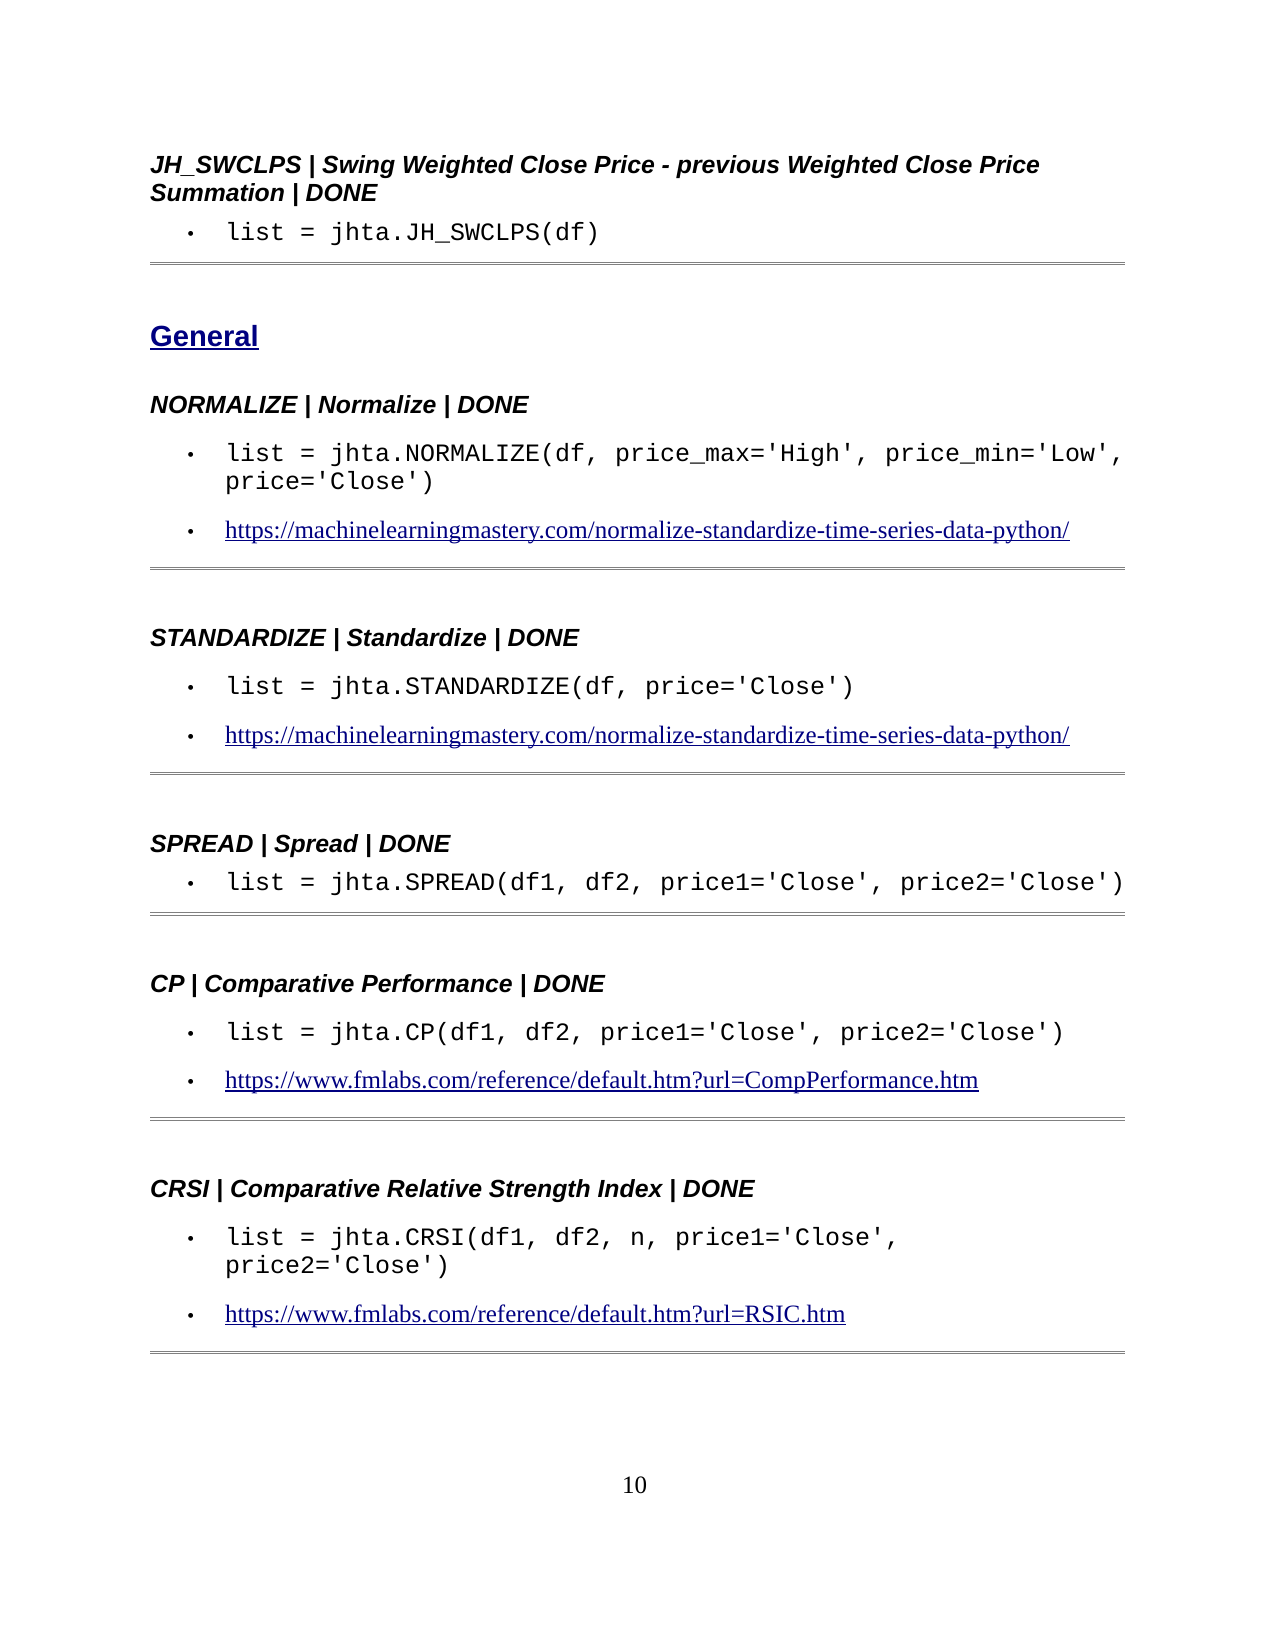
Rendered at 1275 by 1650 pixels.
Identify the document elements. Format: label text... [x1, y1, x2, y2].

subtitle General [150, 319, 1125, 353]
subtitle SPREAD | Spread | DONE [150, 829, 1125, 857]
list list = jhta.CRSI(df1, df2, n, price1='Close', price2='Close') [187, 1224, 1125, 1281]
subtitle STANDARDIZE | Standardize | DONE [150, 623, 1125, 652]
subtitle CP | Comparative Performance | DONE [150, 969, 1125, 998]
list list = jhta.NORMALIZE(df, price_max='High', price_min='Low', price='Close') [187, 440, 1125, 497]
list https://machinelearningmastery.com/normalize-standardize-time-series-data-python/ [187, 515, 1125, 543]
list list = jhta.SPREAD(df1, df2, price1='Close', price2='Close') [187, 870, 1125, 898]
list list = jhta.CP(df1, df2, price1='Close', price2='Close') [187, 1019, 1125, 1047]
list https://www.fmlabs.com/reference/default.htm?url=RSIC.htm [187, 1299, 1125, 1328]
subtitle JH_SWCLPS | Swing Weighted Close Price - previous Weighted Close Price Summation | DONE [150, 150, 1125, 207]
list list = jhta.STANDARDIZE(df, price='Close') [187, 673, 1125, 702]
subtitle CRSI | Comparative Relative Strength Index | DONE [150, 1174, 1125, 1203]
subtitle NORMALIZE | Normalize | DONE [150, 390, 1125, 419]
list list = jhta.JH_SWCLPS(df) [187, 219, 1125, 248]
list https://machinelearningmastery.com/normalize-standardize-time-series-data-python/ [187, 720, 1125, 748]
list https://www.fmlabs.com/reference/default.htm?url=CompPerformance.htm [187, 1065, 1125, 1094]
